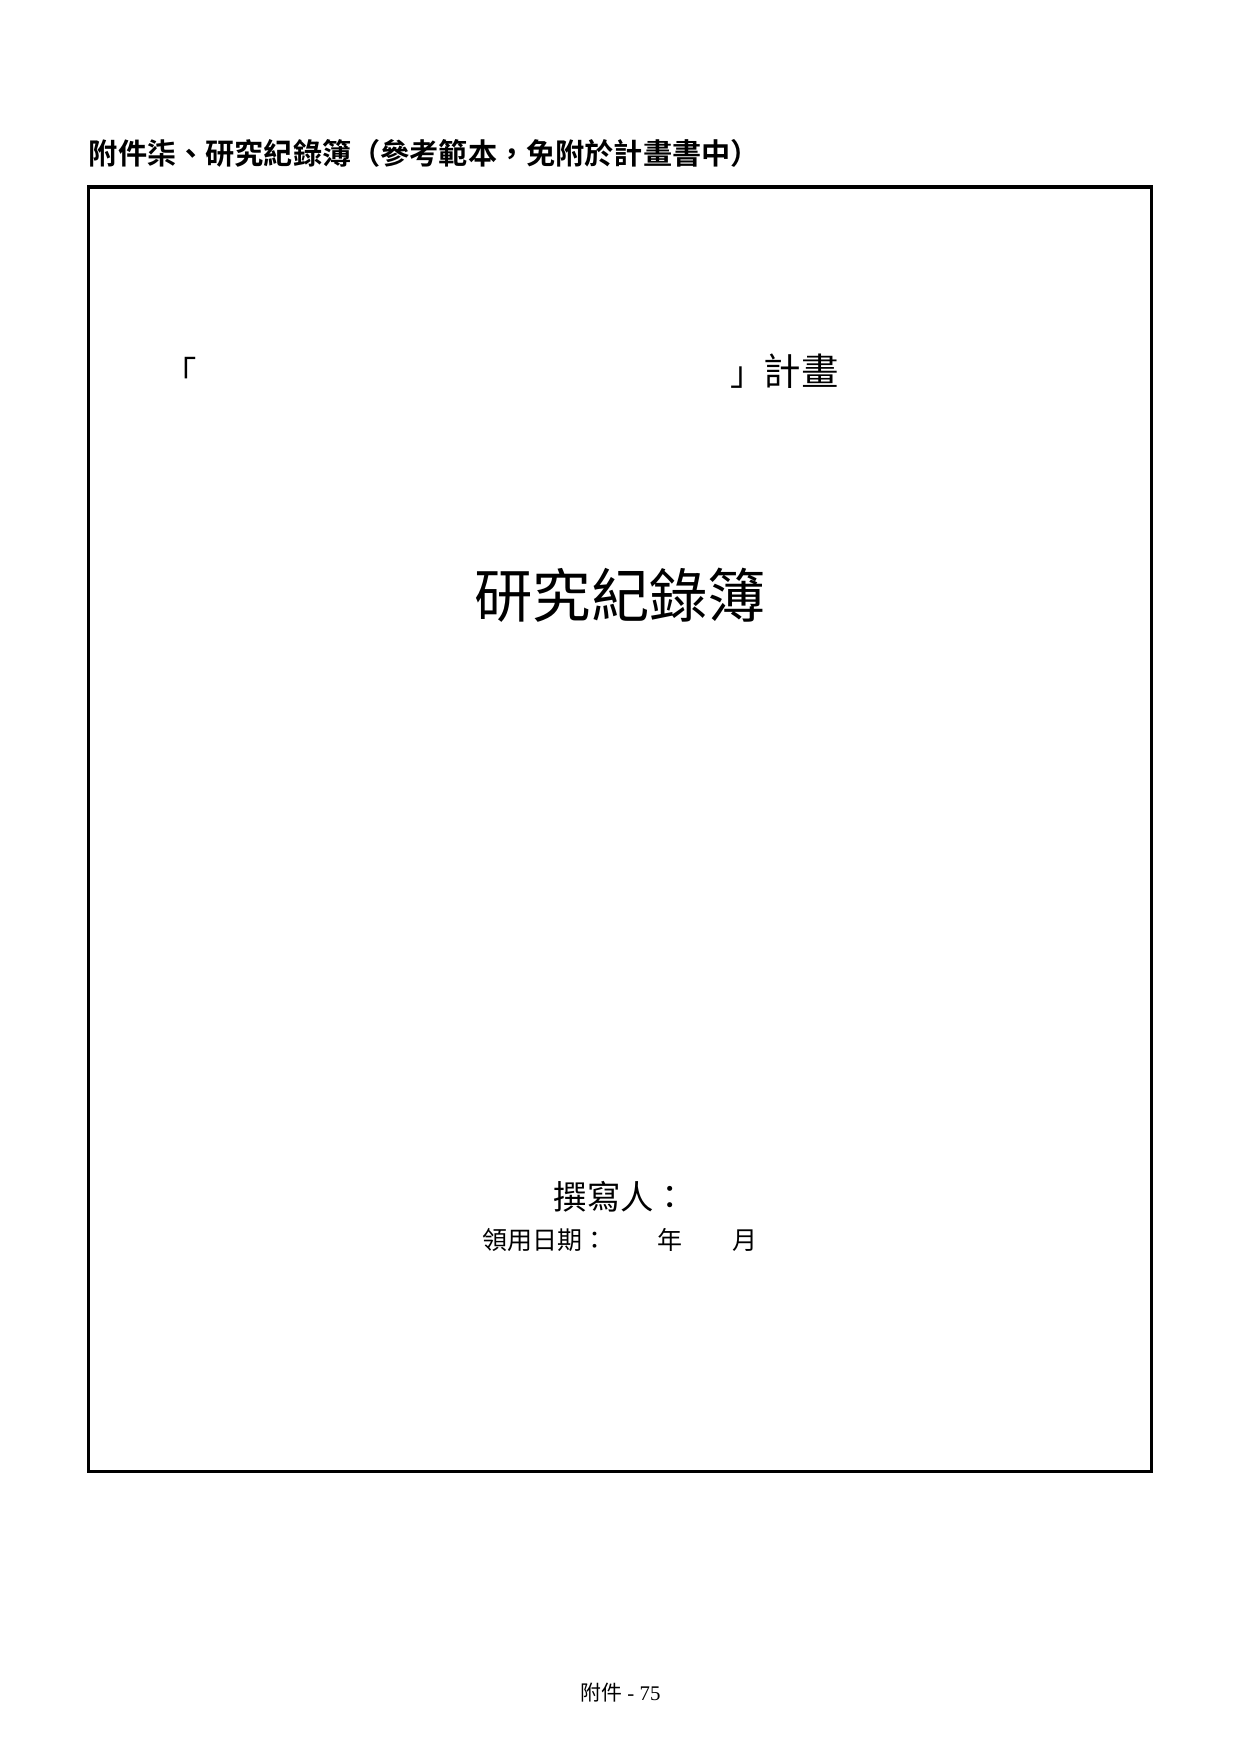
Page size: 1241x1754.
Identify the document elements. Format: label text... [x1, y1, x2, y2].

text 附件柒、研究紀錄簿（參考範本，免附於計畫書中） [89, 131, 1152, 173]
table_header 「 」計畫 研究紀錄簿 撰寫人： 領用日期： 年 月 [90, 189, 1150, 1470]
